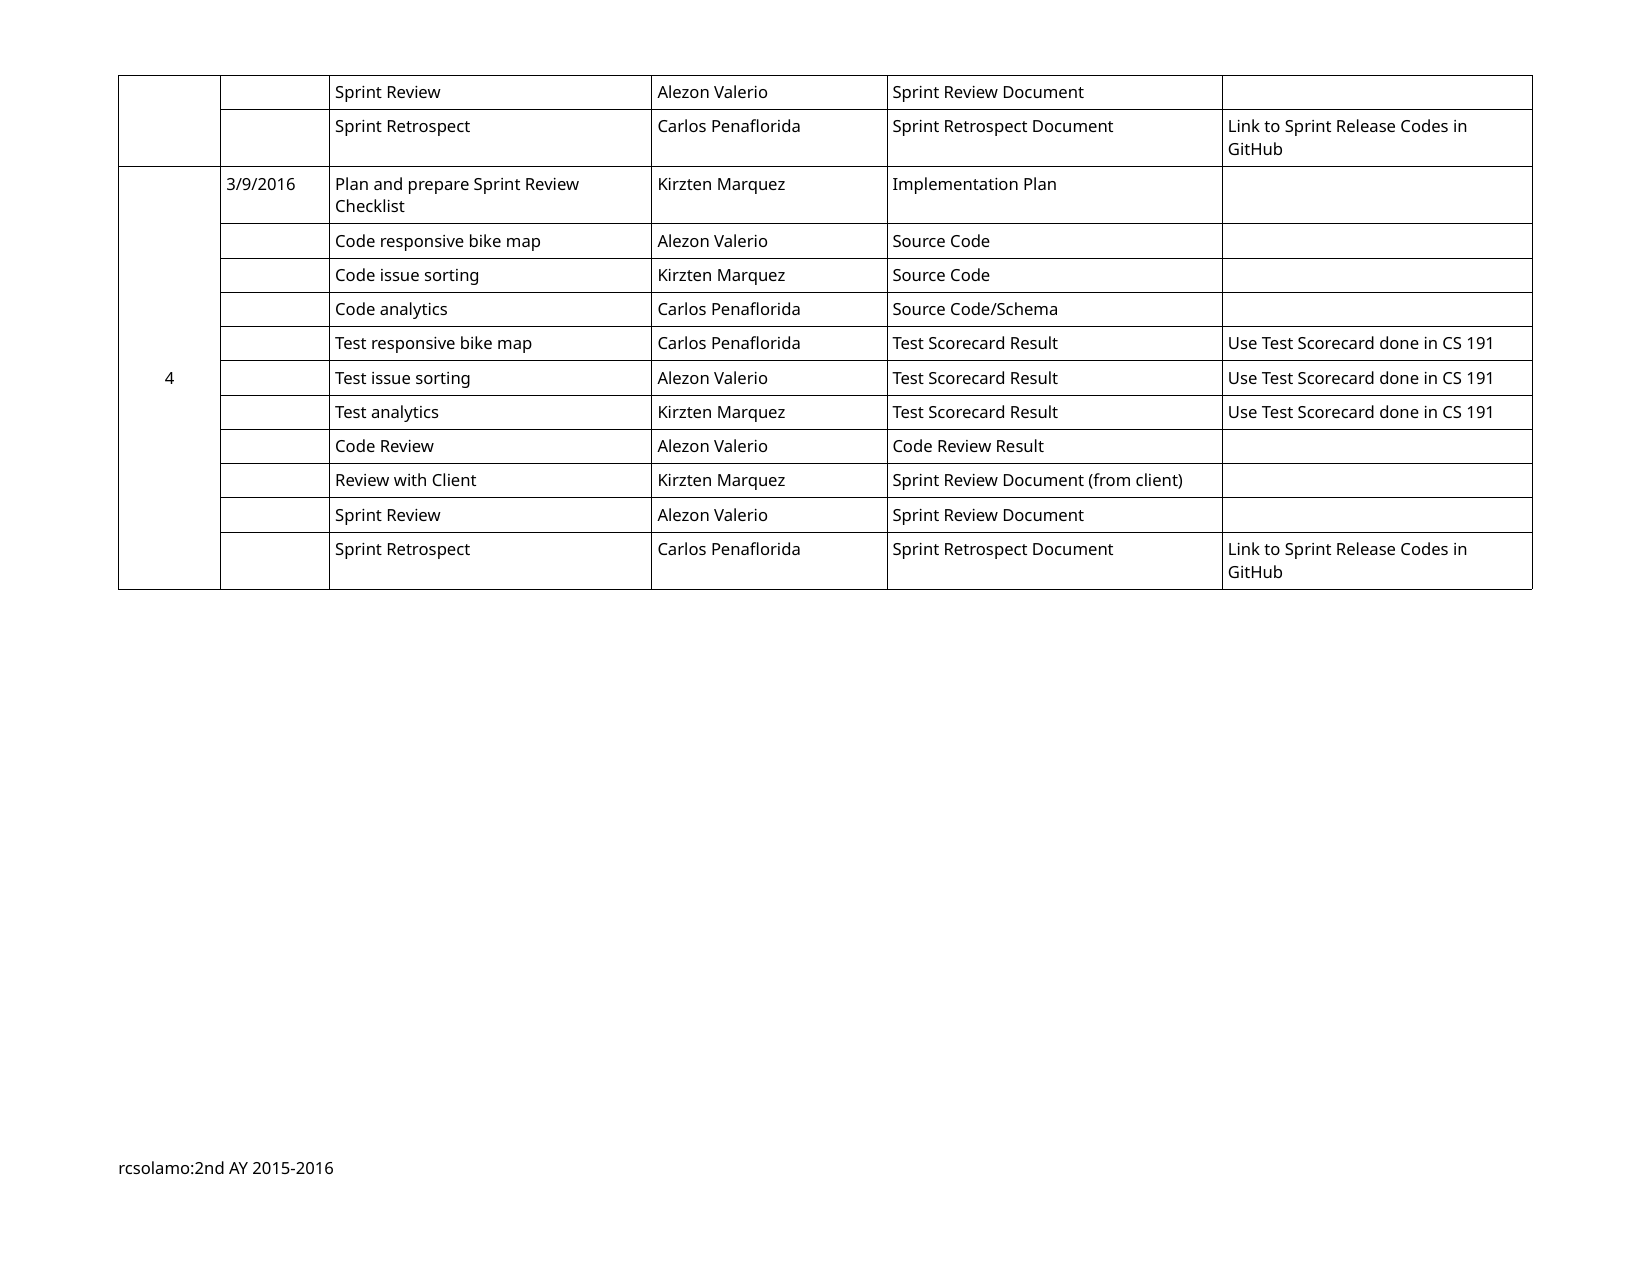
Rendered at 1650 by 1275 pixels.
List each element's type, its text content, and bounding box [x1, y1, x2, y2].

table_cell [221, 430, 329, 463]
table_cell Source Code [888, 259, 1222, 292]
table_cell Alezon Valerio [652, 361, 887, 395]
table_cell [1223, 224, 1532, 258]
table_cell Test analytics [330, 396, 651, 429]
table_cell [221, 361, 329, 395]
table_cell [1223, 293, 1532, 326]
table_cell Review with Client [330, 464, 651, 497]
table_cell Code Review Result [888, 430, 1222, 463]
table_cell [1223, 430, 1532, 463]
table_header [1223, 167, 1532, 223]
table_cell [119, 76, 220, 166]
table_cell [1223, 498, 1532, 532]
table_cell Use Test Scorecard done in CS 191 [1223, 396, 1532, 429]
table_header 4 [119, 167, 220, 589]
table_cell [221, 498, 329, 532]
table_cell Alezon Valerio [652, 498, 887, 532]
table_header Implementation Plan [888, 167, 1222, 223]
table_cell Test responsive bike map [330, 327, 651, 360]
table_cell Code issue sorting [330, 259, 651, 292]
table_cell Carlos Penaflorida [652, 293, 887, 326]
table_cell Alezon Valerio [652, 224, 887, 258]
table_cell Carlos Penaflorida [652, 110, 887, 166]
table_cell Use Test Scorecard done in CS 191 [1223, 361, 1532, 395]
table_cell Test Scorecard Result [888, 396, 1222, 429]
table_cell Carlos Penaflorida [652, 533, 887, 589]
table_cell Alezon Valerio [652, 430, 887, 463]
table_cell Sprint Review [330, 76, 651, 109]
table_cell Code analytics [330, 293, 651, 326]
table_header Plan and prepare Sprint Review Checklist [330, 167, 651, 223]
table_cell [221, 76, 329, 109]
table_cell Source Code/Schema [888, 293, 1222, 326]
table_cell [1223, 259, 1532, 292]
table_cell [1223, 464, 1532, 497]
table_cell Test Scorecard Result [888, 327, 1222, 360]
table_cell [221, 259, 329, 292]
table_cell Code Review [330, 430, 651, 463]
table_cell Test issue sorting [330, 361, 651, 395]
table_cell [221, 533, 329, 589]
table_cell Source Code [888, 224, 1222, 258]
table_cell [221, 464, 329, 497]
table_cell Sprint Retrospect Document [888, 110, 1222, 166]
table_cell Sprint Review Document [888, 76, 1222, 109]
table_cell Code responsive bike map [330, 224, 651, 258]
table_cell Sprint Review Document [888, 498, 1222, 532]
table_cell Sprint Retrospect [330, 533, 651, 589]
table_cell Carlos Penaflorida [652, 327, 887, 360]
table_cell Sprint Review [330, 498, 651, 532]
table_cell Link to Sprint Release Codes in GitHub [1223, 533, 1532, 589]
table_cell Alezon Valerio [652, 76, 887, 109]
table_cell Use Test Scorecard done in CS 191 [1223, 327, 1532, 360]
table_cell Sprint Retrospect Document [888, 533, 1222, 589]
table_header 3/9/2016 [221, 167, 329, 223]
table_cell [1223, 76, 1532, 109]
table_cell Sprint Retrospect [330, 110, 651, 166]
table_cell Test Scorecard Result [888, 361, 1222, 395]
table_cell Kirzten Marquez [652, 396, 887, 429]
table_cell [221, 110, 329, 166]
table_cell [221, 224, 329, 258]
table_cell Link to Sprint Release Codes in GitHub [1223, 110, 1532, 166]
table_cell Kirzten Marquez [652, 464, 887, 497]
table_cell [221, 293, 329, 326]
table_cell Kirzten Marquez [652, 259, 887, 292]
table_cell Sprint Review Document (from client) [888, 464, 1222, 497]
table_header Kirzten Marquez [652, 167, 887, 223]
table_cell [221, 327, 329, 360]
table_cell [221, 396, 329, 429]
